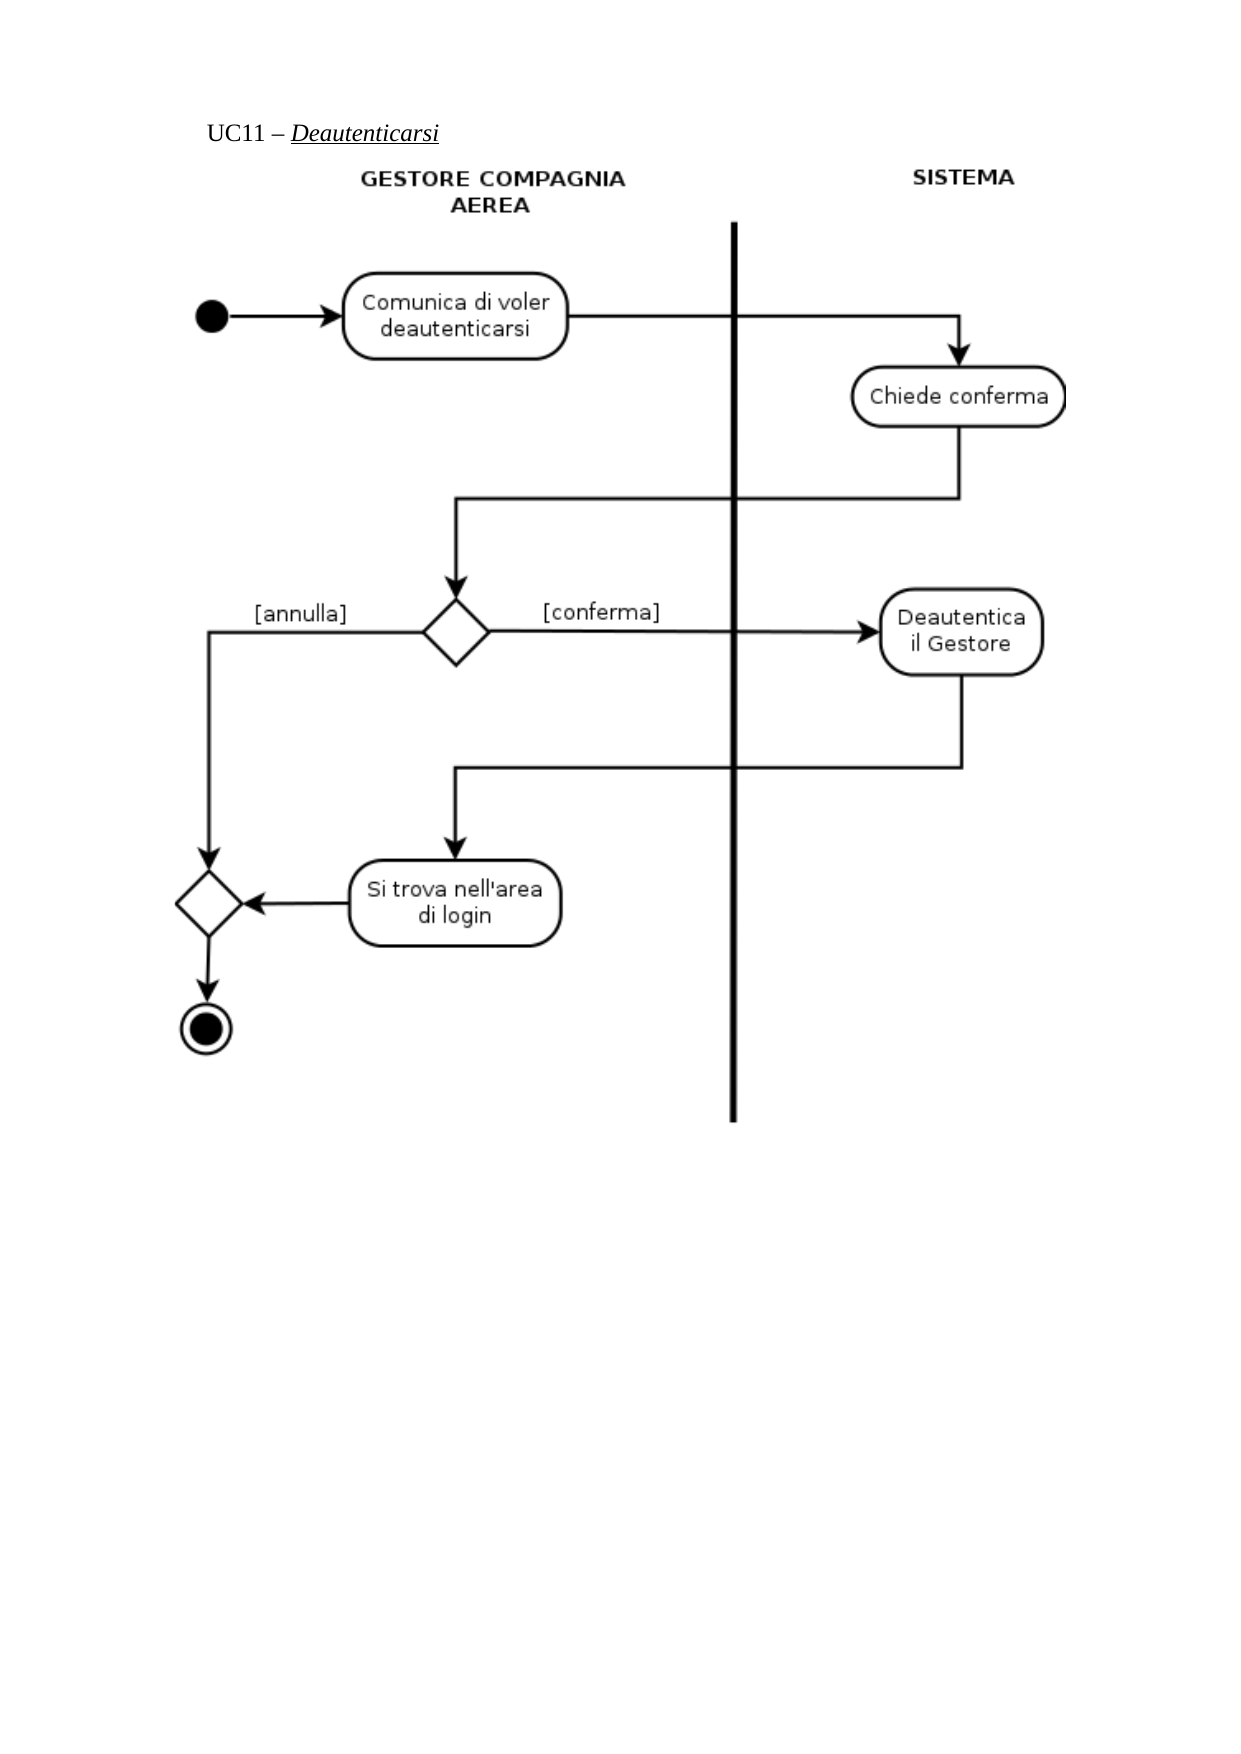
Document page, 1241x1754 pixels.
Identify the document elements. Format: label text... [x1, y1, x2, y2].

picture [174, 165, 1066, 1126]
subtitle UC11 – Deautenticarsi [207, 118, 1122, 147]
